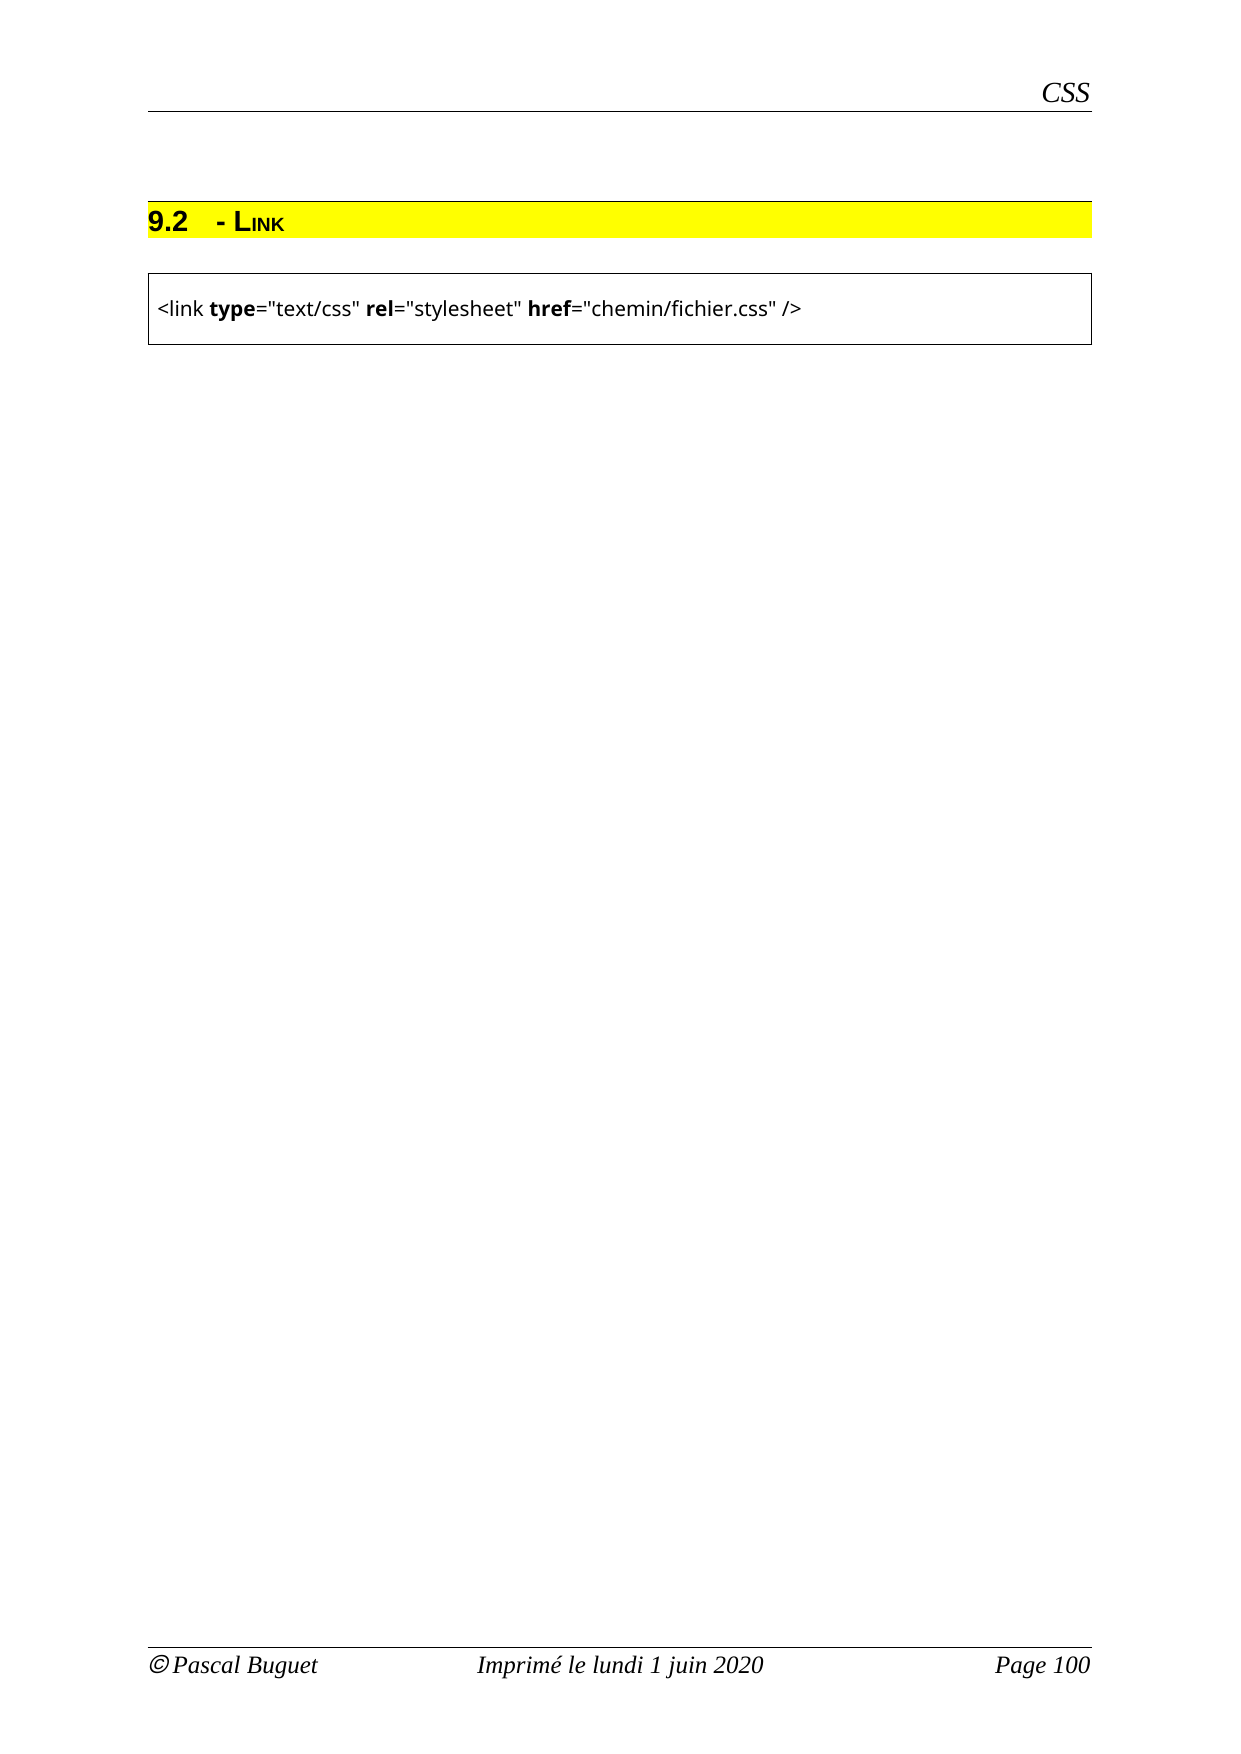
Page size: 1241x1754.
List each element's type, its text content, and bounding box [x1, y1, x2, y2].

text <link type="text/css" rel="stylesheet" href="chemin/fichier.css" /> [149, 274, 1091, 344]
subtitle - Link [148, 202, 1092, 238]
